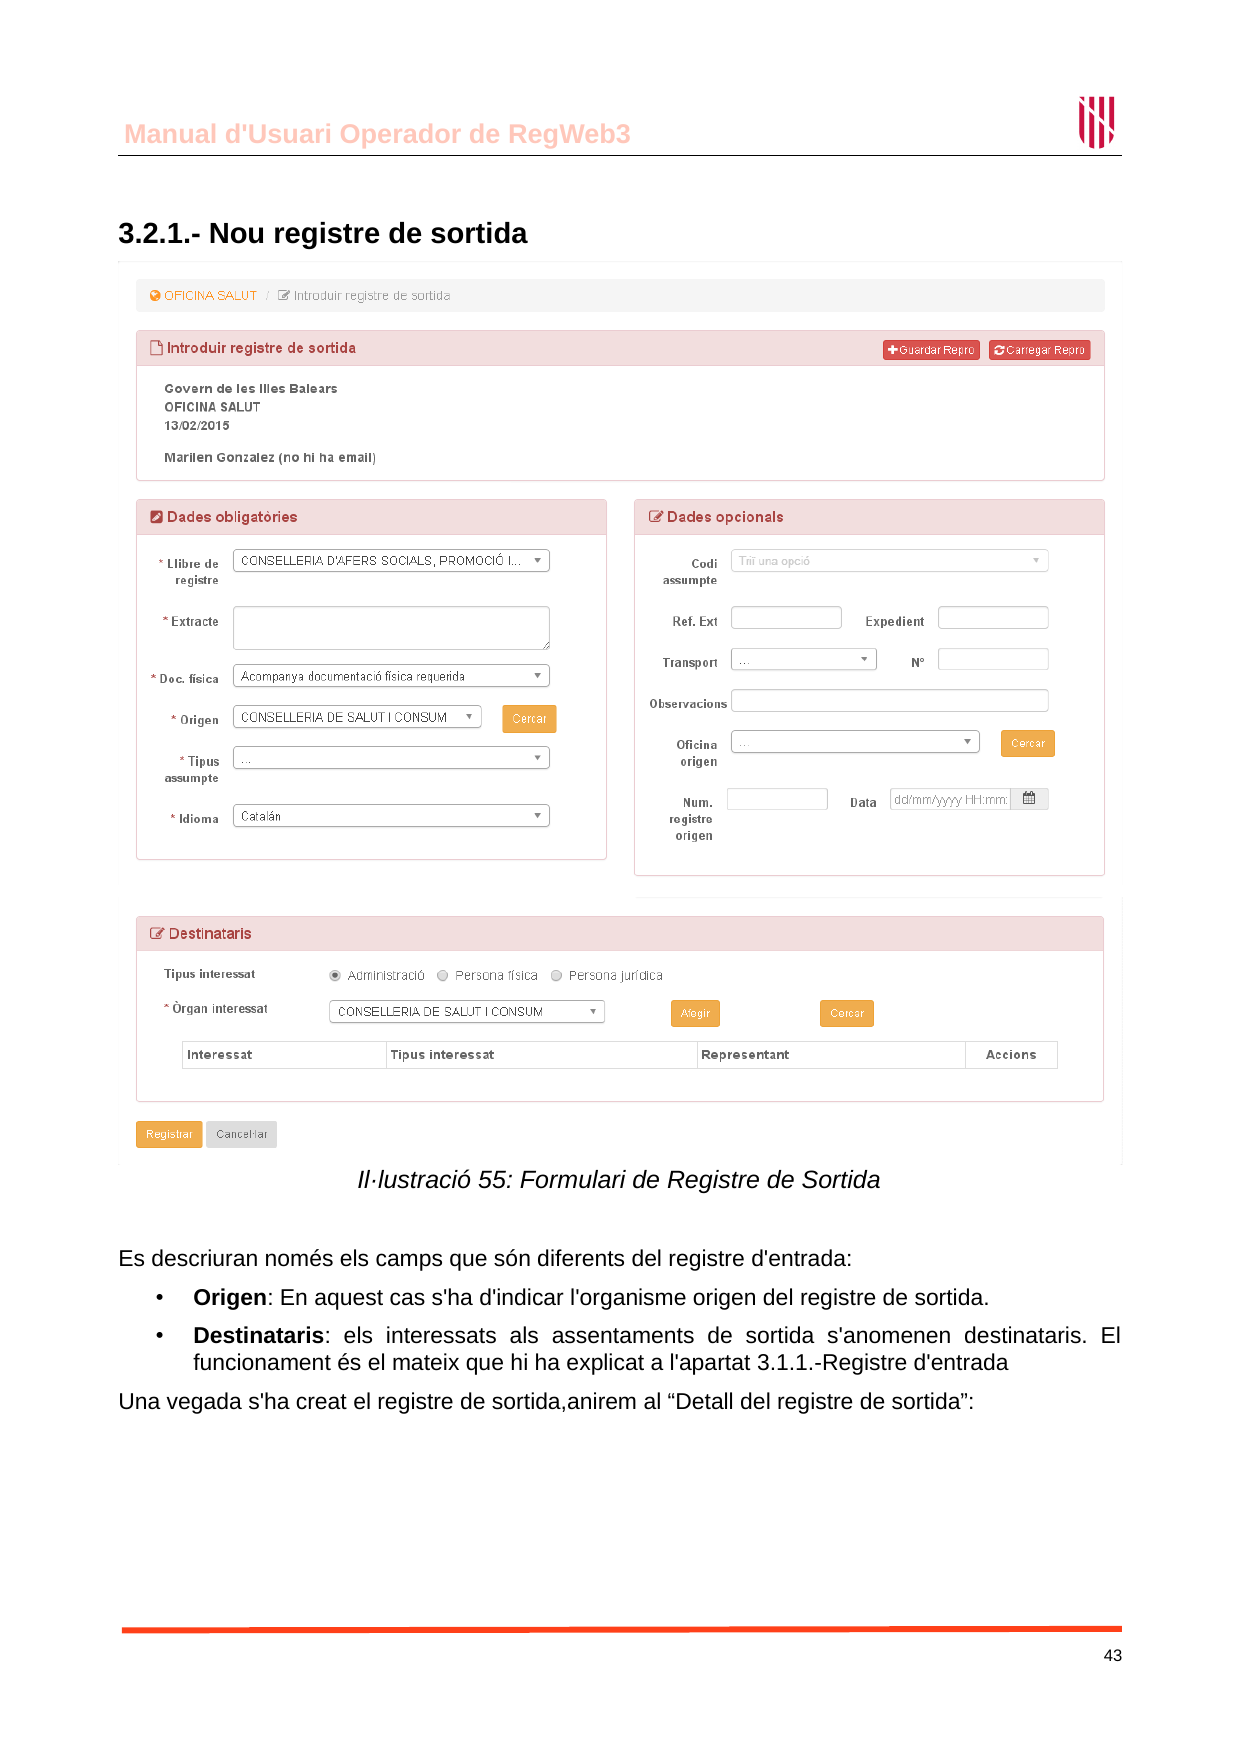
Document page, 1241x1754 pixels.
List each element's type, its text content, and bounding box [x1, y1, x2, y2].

list Origen: En aquest cas s'ha d'indicar l'organisme origen del registre de sortida. [156, 1284, 1122, 1310]
picture [1076, 94, 1117, 150]
text Il·lustració 55: Formulari de Registre de Sortida [118, 1165, 1122, 1193]
list Destinataris: els interessats als assentaments de sortida s'anomenen destinataris. El funcionament és el mateix que hi ha explicat a l'apartat 3.1.1Registre d'entrada [156, 1322, 1122, 1375]
picture [118, 897, 1123, 1165]
picture [118, 261, 1123, 885]
text Es descriuran només els camps que són diferents del registre d'entrada: [118, 1245, 1122, 1271]
subtitle Nou registre de sortida [118, 216, 1122, 249]
text Una vegada s'ha creat el registre de sortida,anirem al “Detall del registre de sortida”: [118, 1388, 1122, 1414]
